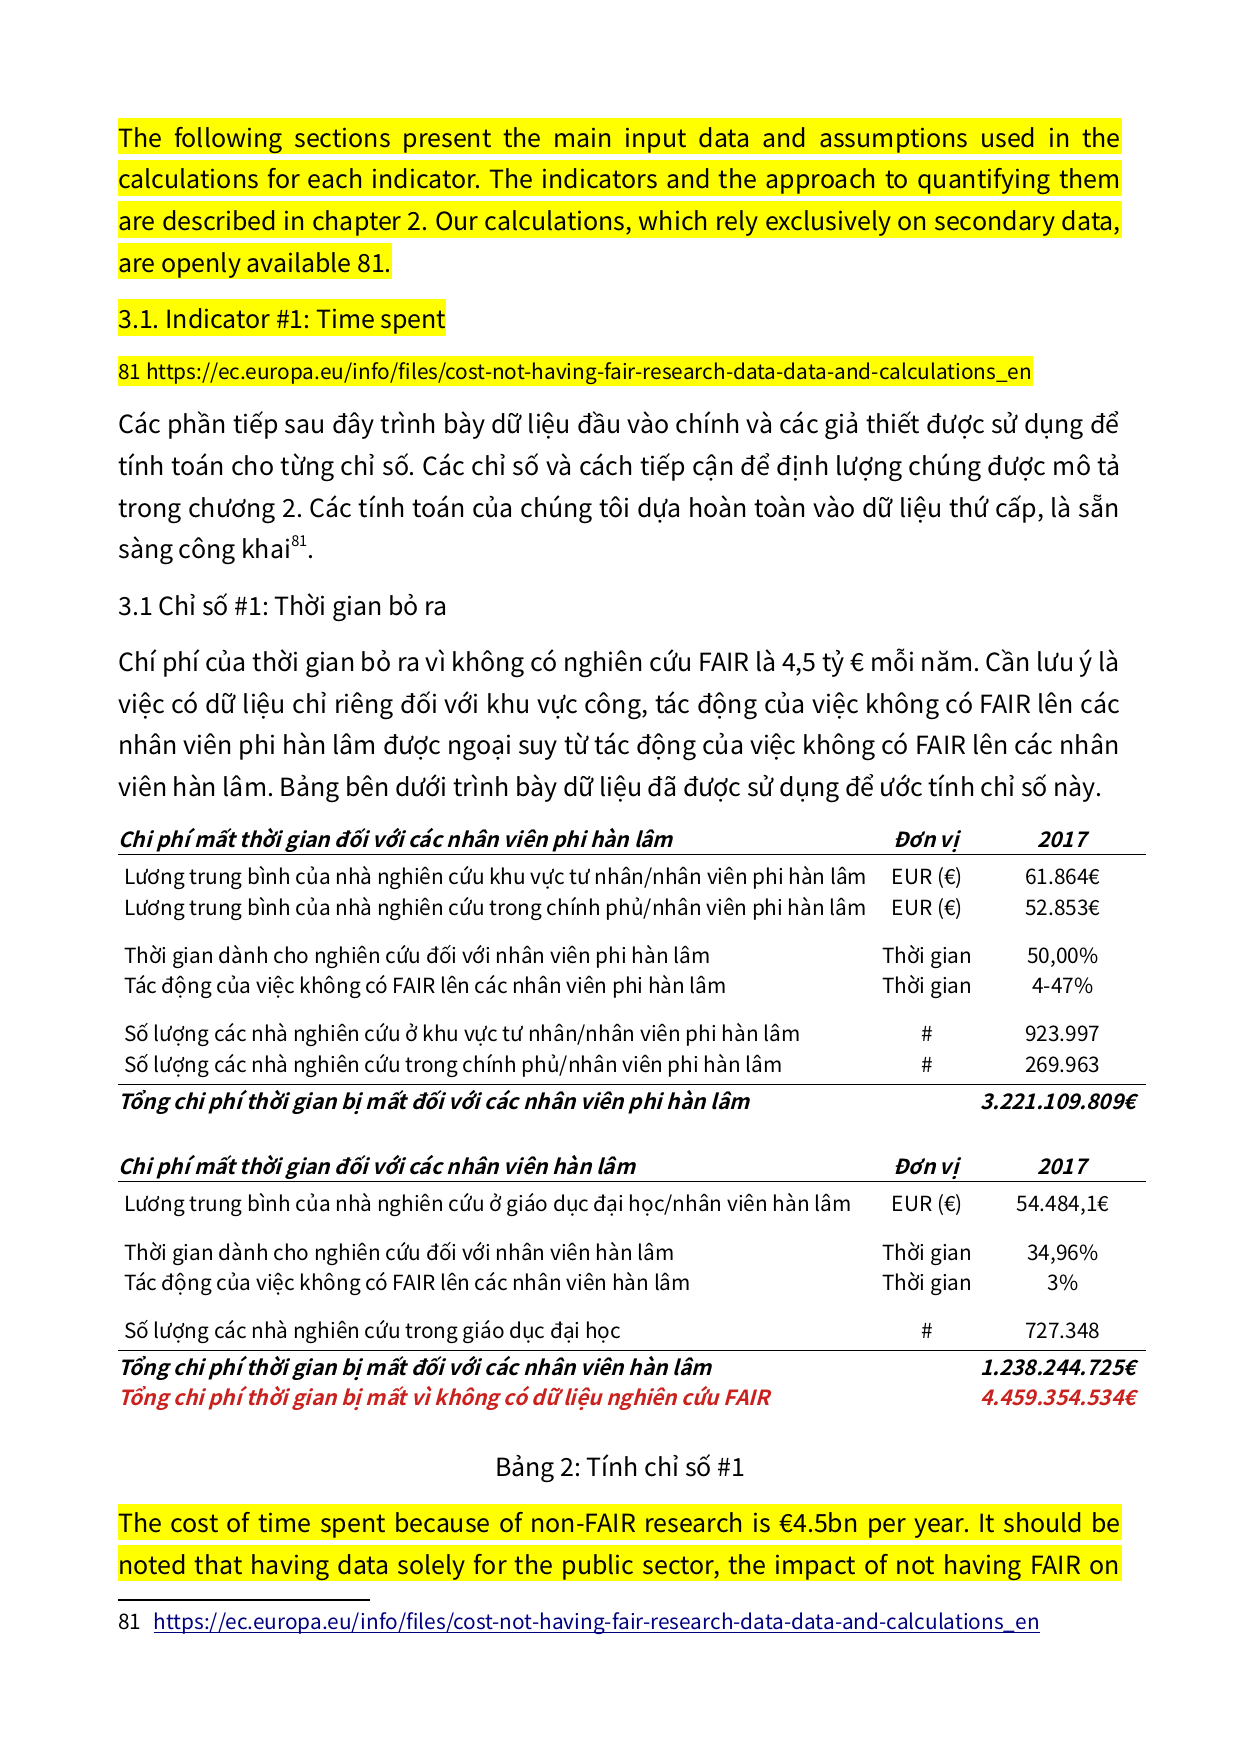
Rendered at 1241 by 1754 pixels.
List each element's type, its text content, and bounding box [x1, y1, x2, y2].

table_cell Lương trung bình của nhà nghiên cứu khu vực tư nhân/nhân viên phi hàn lâm Lương trung bình của nhà nghiên cứu trong chính phủ/nhân viên phi hàn lâm Thời gian dành cho nghiên cứu đối với nhân viên phi hàn lâm Tác động của việc không có FAIR lên các nhân viên phi hàn lâm Số lượng các nhà nghiên cứu ở khu vực tư nhân/nhân viên phi hàn lâm Số lượng các nhà nghiên cứu trong chính phủ/nhân viên phi hàn lâm [118, 855, 874, 1084]
table_header 2017 [980, 1151, 1146, 1181]
table_cell Tổng chi phí thời gian bị mất vì không có dữ liệu nghiên cứu FAIR [118, 1382, 874, 1412]
text 3.1 Chỉ số #1: Thời gian bỏ ra [118, 586, 1122, 622]
table_header Đơn vị [874, 1151, 980, 1181]
table_cell Tổng chi phí thời gian bị mất đối với các nhân viên phi hàn lâm [118, 1085, 874, 1115]
table_cell [874, 1351, 980, 1382]
table_cell EUR (€) EUR (€) Thời gian Thời gian # # [874, 855, 980, 1084]
table_cell 1.238.244.725€ [980, 1351, 1146, 1382]
text https://ec.europa.eu/info/files/cost-not-having-fair-research-data-data-and-calculations_en [118, 1606, 1122, 1636]
table_cell 4.459.354.534€ [980, 1382, 1146, 1412]
text Chí phí của thời gian bỏ ra vì không có nghiên cứu FAIR là 4,5 tỷ € mỗi năm. Cần lưu ý là việc có dữ liệu chỉ riêng đối với khu vực công, tác động của việc không có FAIR lên các nhân viên phi hàn lâm được ngoại suy từ tác động của việc không có FAIR lên các nhân viên hàn lâm. Bảng bên dưới trình bày dữ liệu đã được sử dụng để ước tính chỉ số này. [118, 642, 1122, 804]
table_header Đơn vị [874, 824, 980, 854]
text Bảng 2: Tính chỉ số #1 [118, 1447, 1122, 1483]
table_cell EUR (€) Thời gian Thời gian # [874, 1182, 980, 1350]
table_cell 61.864€ 52.853€ 50,00% 4-47% 923.997 269.963 [980, 855, 1146, 1084]
table_cell Tổng chi phí thời gian bị mất đối với các nhân viên hàn lâm [118, 1351, 874, 1382]
table_cell [874, 1085, 980, 1115]
table_cell 3.221.109.809€ [980, 1085, 1146, 1115]
table_cell [874, 1382, 980, 1412]
text 81 https://ec.europa.eu/info/files/cost-not-having-fair-research-data-data-and-calculations_en [118, 356, 1122, 386]
text The cost of time spent because of non-FAIR research is €4.5bn per year. It should be noted that having data solely for the public sector, the impact of not having FAIR on [118, 1503, 1122, 1581]
table_header Chi phí mất thời gian đối với các nhân viên phi hàn lâm [118, 824, 874, 854]
text 3.1. Indicator #1: Time spent [118, 299, 1122, 336]
table_cell 54.484,1€ 34,96% 3% 727.348 [980, 1182, 1146, 1350]
table_cell Lương trung bình của nhà nghiên cứu ở giáo dục đại học/nhân viên hàn lâm Thời gian dành cho nghiên cứu đối với nhân viên hàn lâm Tác động của việc không có FAIR lên các nhân viên hàn lâm Số lượng các nhà nghiên cứu trong giáo dục đại học [118, 1182, 874, 1350]
table_header Chi phí mất thời gian đối với các nhân viên hàn lâm [118, 1151, 874, 1181]
table_header 2017 [980, 824, 1146, 854]
text Các phần tiếp sau đây trình bày dữ liệu đầu vào chính và các giả thiết được sử dụng để tính toán cho từng chỉ số. Các chỉ số và cách tiếp cận để định lượng chúng được mô tả trong chương 2. Các tính toán của chúng tôi dựa hoàn toàn vào dữ liệu thứ cấp, là sẵn sàng công khai. [118, 405, 1122, 566]
text The following sections present the main input data and assumptions used in the calculations for each indicator. The indicators and the approach to quantifying them are described in chapter 2. Our calculations, which rely exclusively on secondary data, are openly available 81. [118, 118, 1122, 279]
